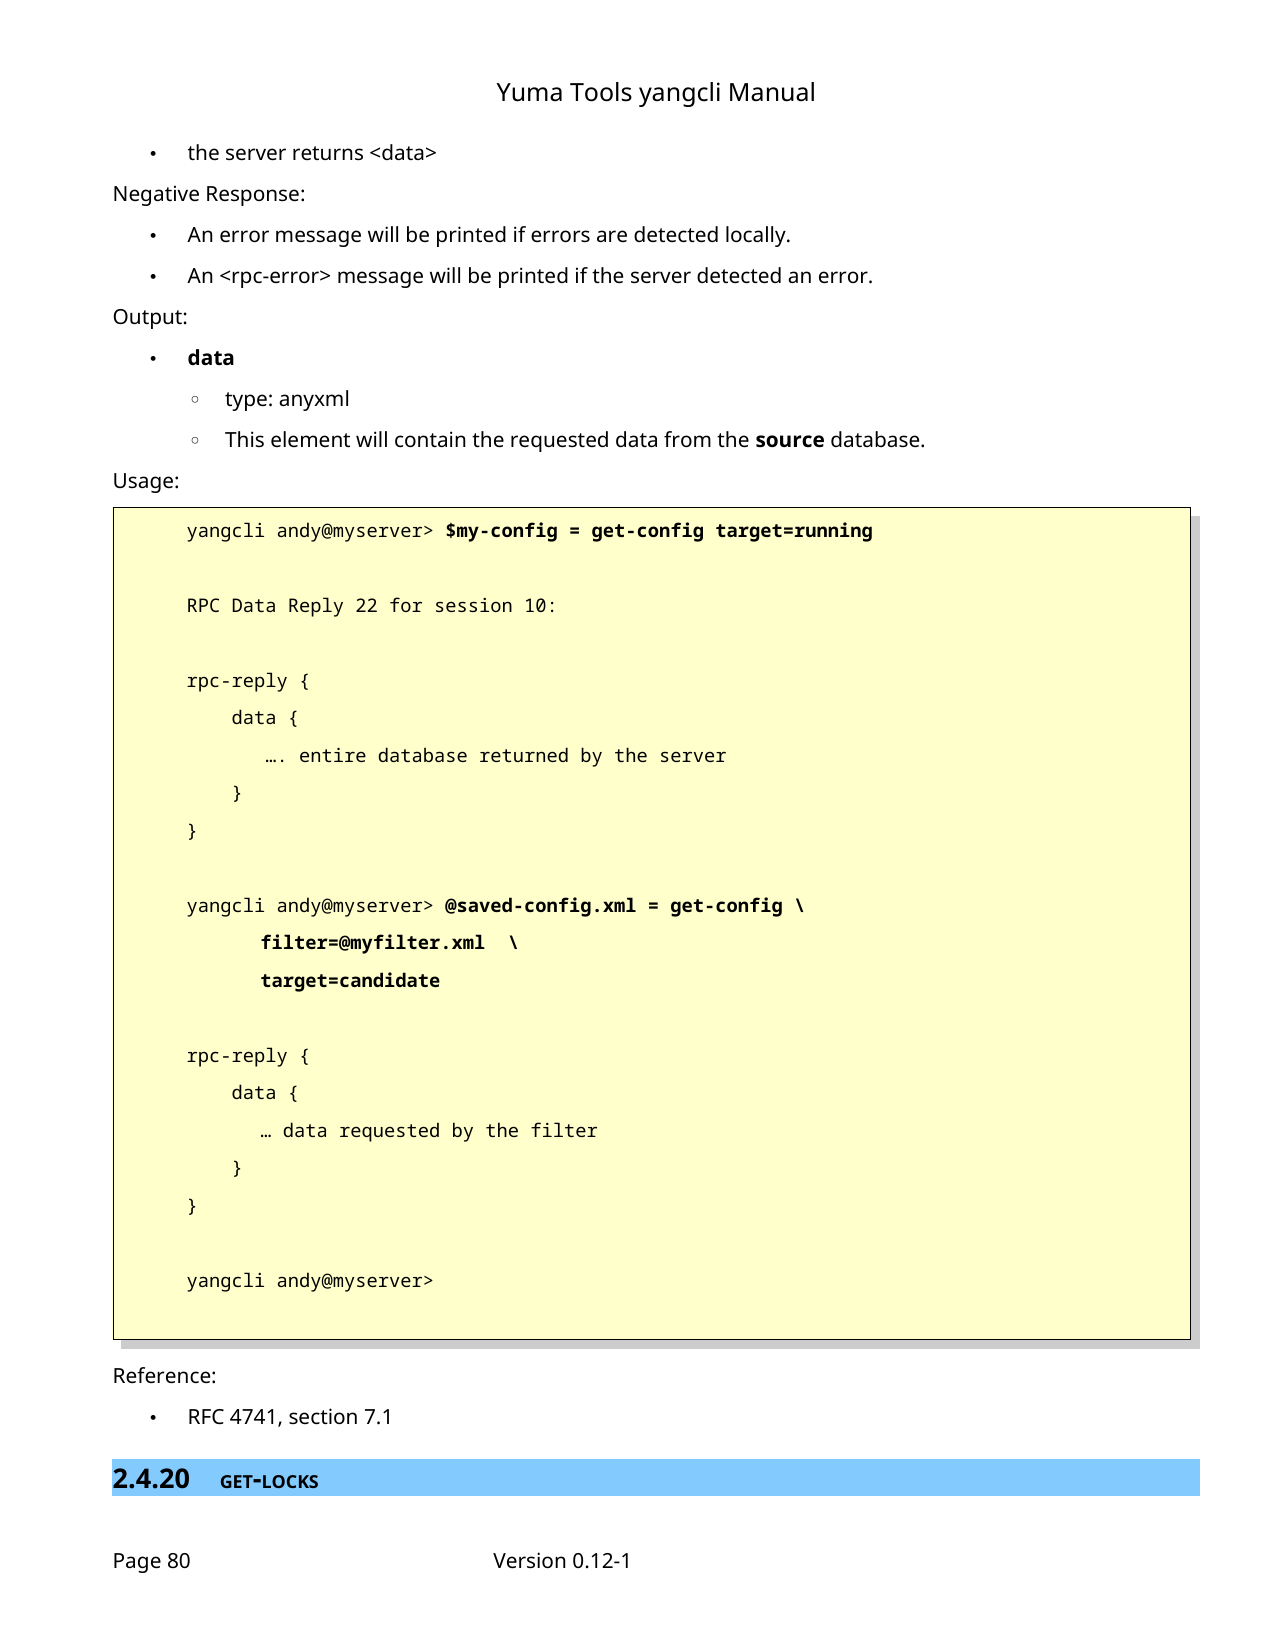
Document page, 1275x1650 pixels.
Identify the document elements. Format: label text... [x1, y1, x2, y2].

text … data requested by the filter [114, 1107, 1190, 1142]
list type: anyxml [187, 384, 1200, 413]
text Usage: [112, 466, 1200, 494]
text Negative Response: [112, 179, 1200, 208]
list data [150, 343, 1200, 372]
text Reference: [112, 1361, 1200, 1389]
list This element will contain the requested data from the source database. [187, 425, 1200, 453]
subtitle get-locks [112, 1459, 1200, 1496]
text data { [114, 1069, 1190, 1105]
text } [114, 769, 1190, 805]
text } [114, 1182, 1190, 1217]
text yangcli andy@myserver> $my-config = get-config target=running [114, 508, 1190, 542]
text Output: [112, 302, 1200, 331]
list An <rpc-error> message will be printed if the server detected an error. [150, 261, 1200, 290]
text RPC Data Reply 22 for session 10: [114, 582, 1190, 617]
text filter=@myfilter.xml \ [114, 919, 1190, 955]
text yangcli andy@myserver> [114, 1257, 1190, 1292]
text } [114, 807, 1190, 842]
list An error message will be printed if errors are detected locally. [150, 220, 1200, 249]
text …. entire database returned by the server [114, 732, 1190, 767]
list RFC 4741, section 7.1 [150, 1402, 1200, 1430]
list the server returns <data> [150, 138, 1200, 167]
text target=candidate [114, 957, 1190, 992]
text yangcli andy@myserver> @saved-config.xml = get-config \ [114, 882, 1190, 917]
text } [114, 1144, 1190, 1180]
text rpc-reply { [114, 657, 1190, 692]
text rpc-reply { [114, 1032, 1190, 1067]
text data { [114, 694, 1190, 730]
